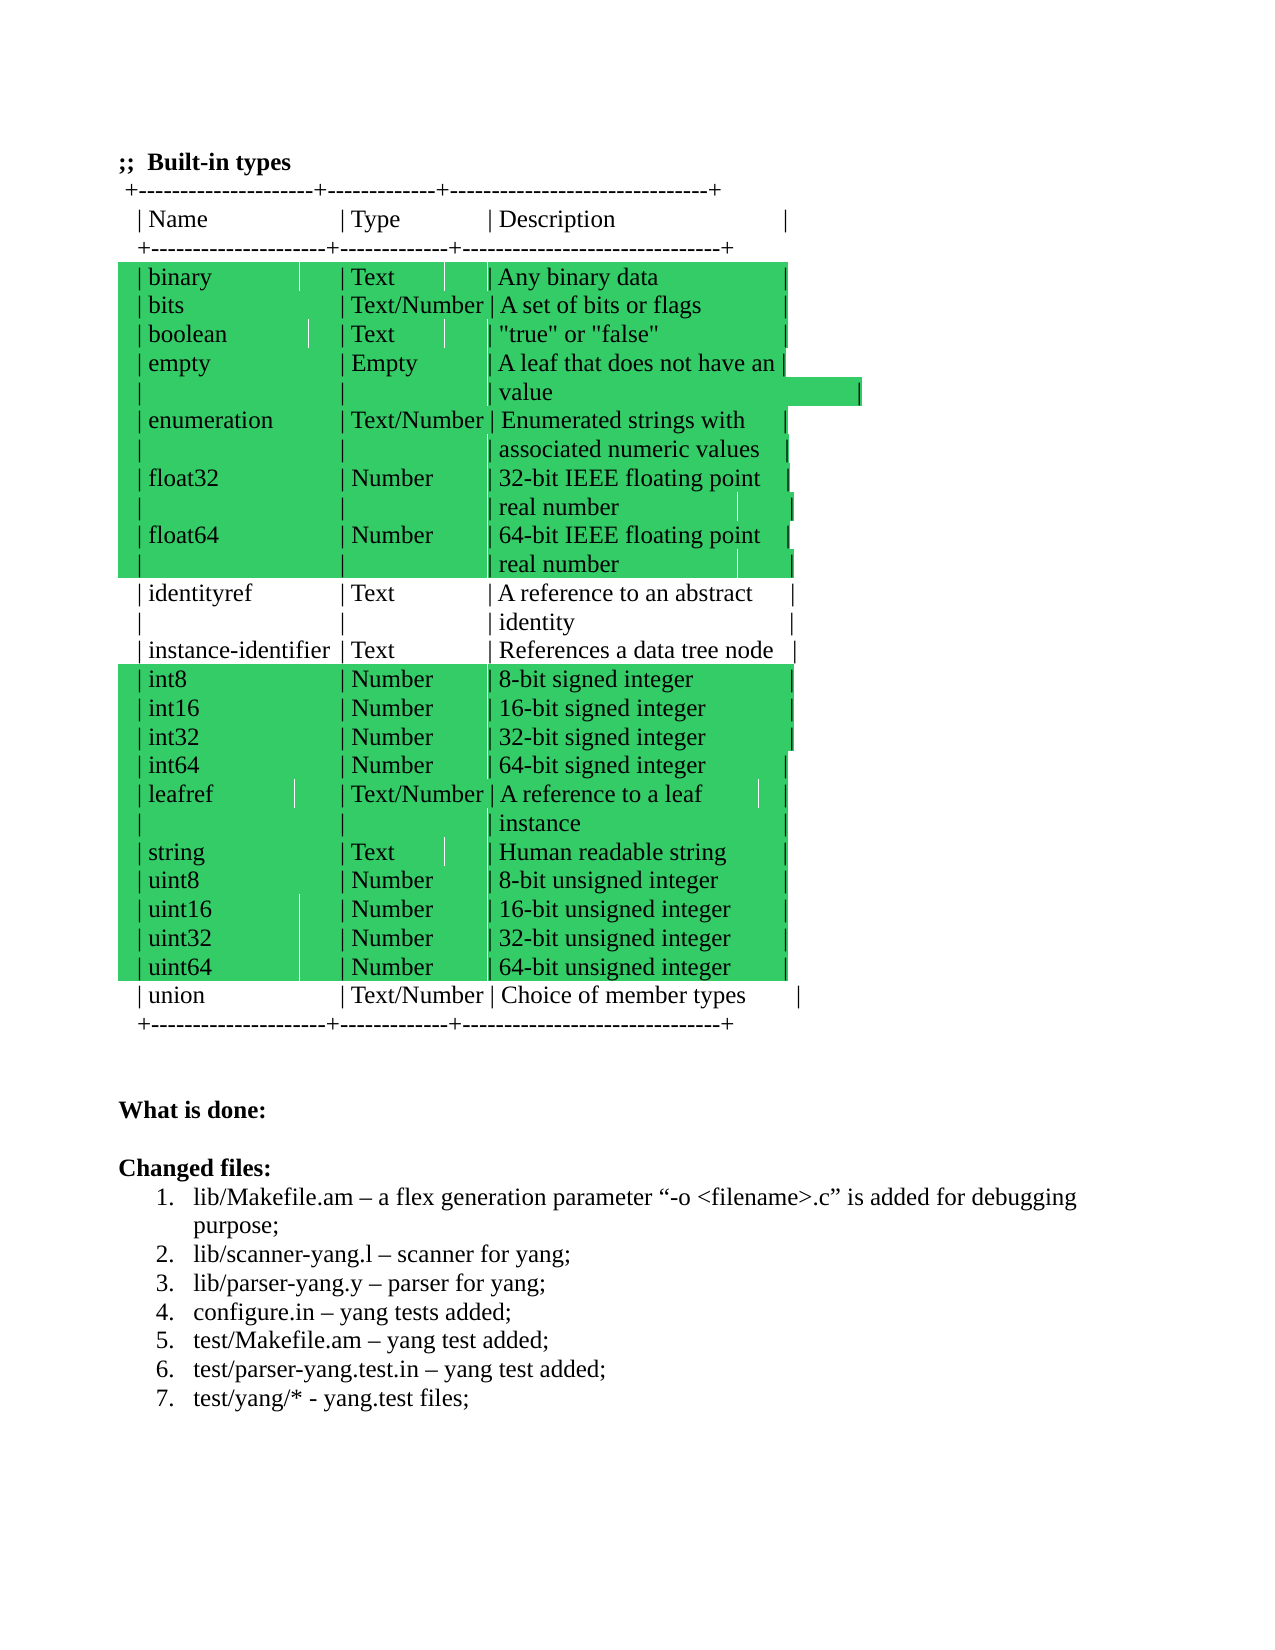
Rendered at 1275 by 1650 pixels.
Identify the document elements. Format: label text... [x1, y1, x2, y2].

text | float64 | Number | 64-bit IEEE floating point | [118, 521, 1157, 549]
text | | | identity | [118, 607, 1157, 636]
text ;; Built-in types [118, 147, 1157, 176]
list test/parser-yang.test.in – yang test added; [156, 1354, 1157, 1383]
list lib/Makefile.am – a flex generation parameter “-o <filename>.c” is added for debugging purpose; [156, 1182, 1157, 1239]
text | | | instance | [118, 808, 1157, 837]
text | | | real number | [118, 549, 1157, 578]
text | bits | Text/Number | A set of bits or flags | [118, 291, 1157, 319]
text | boolean | Text | "true" or "false" | [118, 319, 1157, 348]
text | leafref | Text/Number | A reference to a leaf | [118, 779, 1157, 808]
text | enumeration | Text/Number | Enumerated strings with | [118, 406, 1157, 434]
list test/yang/* - yang.test files; [156, 1383, 1157, 1412]
text | union | Text/Number | Choice of member types | [118, 981, 1157, 1009]
text | uint8 | Number | 8-bit unsigned integer | [118, 866, 1157, 894]
text +---------------------+-------------+-------------------------------+ [118, 1009, 1157, 1038]
text | identityref | Text | A reference to an abstract | [118, 578, 1157, 607]
text | empty | Empty | A leaf that does not have an | [118, 348, 1157, 377]
text | int64 | Number | 64-bit signed integer | [118, 751, 1157, 779]
text | int32 | Number | 32-bit signed integer | [118, 722, 1157, 751]
text | uint32 | Number | 32-bit unsigned integer | [118, 923, 1157, 952]
text +---------------------+-------------+-------------------------------+ [118, 176, 1157, 204]
text | instance-identifier | Text | References a data tree node | [118, 636, 1157, 664]
text | | | associated numeric values | [118, 434, 1157, 463]
list configure.in – yang tests added; [156, 1297, 1157, 1326]
text | Name | Type | Description | [118, 204, 1157, 233]
text | uint16 | Number | 16-bit unsigned integer | [118, 894, 1157, 923]
text What is done: [118, 1096, 1157, 1124]
text | float32 | Number | 32-bit IEEE floating point | [118, 463, 1157, 492]
text | int8 | Number | 8-bit signed integer | [118, 664, 1157, 693]
text Changed files: [118, 1153, 1157, 1182]
text | | | real number | [118, 492, 1157, 521]
text | | | value | [118, 377, 1157, 406]
text | uint64 | Number | 64-bit unsigned integer | [118, 952, 1157, 981]
list lib/scanner-yang.l – scanner for yang; [156, 1239, 1157, 1268]
list lib/parser-yang.y – parser for yang; [156, 1268, 1157, 1297]
text | binary | Text | Any binary data | [118, 262, 1157, 291]
text +---------------------+-------------+-------------------------------+ [118, 233, 1157, 262]
text | string | Text | Human readable string | [118, 837, 1157, 866]
list test/Makefile.am – yang test added; [156, 1326, 1157, 1354]
text | int16 | Number | 16-bit signed integer | [118, 693, 1157, 722]
